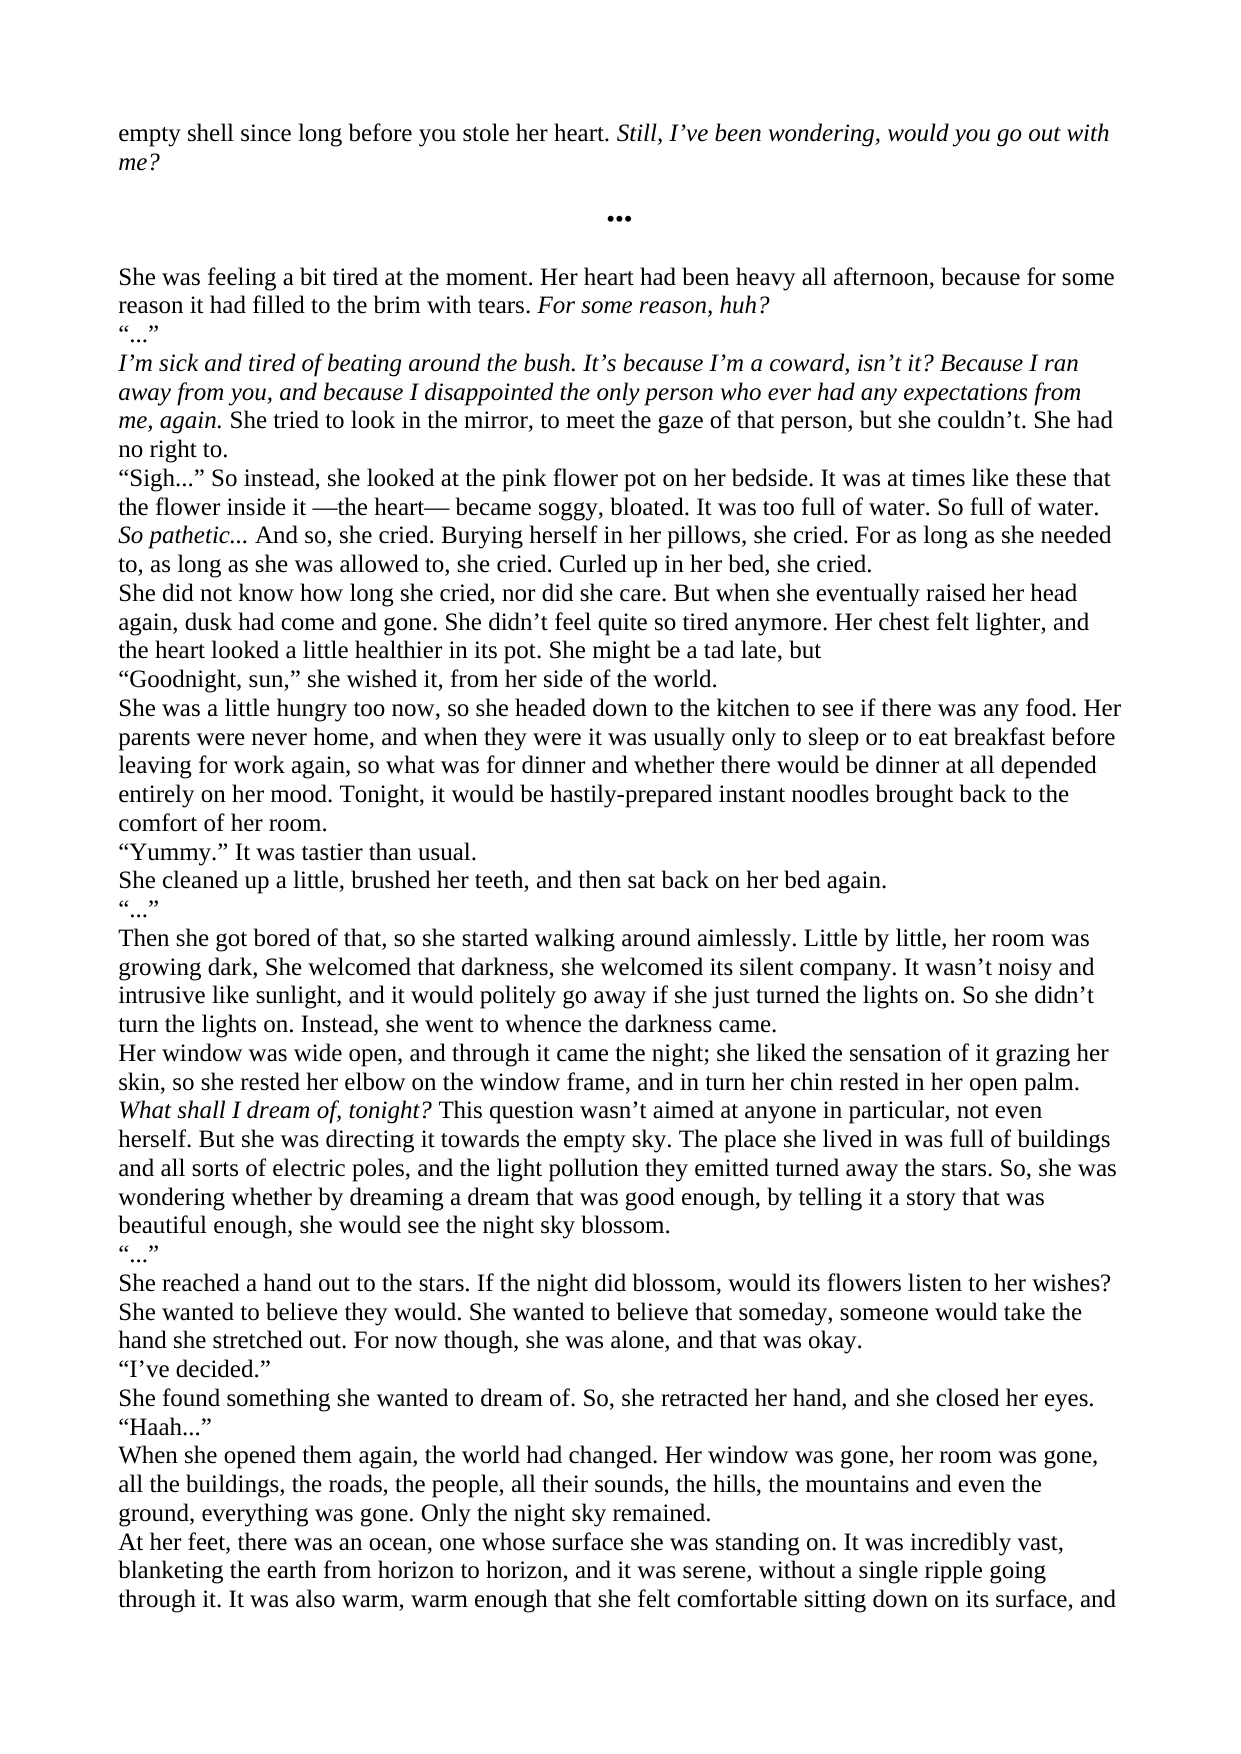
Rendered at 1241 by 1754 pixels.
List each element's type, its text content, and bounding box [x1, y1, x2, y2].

text She did not know how long she cried, nor did she care. But when she eventually raised her head again, dusk had come and gone. She didn’t feel quite so tired anymore. Her chest felt lighter, and the heart looked a little healthier in its pot. She might be a tad late, but [118, 578, 1122, 664]
text “I’ve decided.” [118, 1354, 1122, 1383]
text She was a little hungry too now, so she headed down to the kitchen to see if there was any food. Her parents were never home, and when they were it was usually only to sleep or to eat breakfast before leaving for work again, so what was for dinner and whether there would be dinner at all depended entirely on her mood. Tonight, it would be hastily-prepared instant noodles brought back to the comfort of her room. [118, 693, 1122, 837]
text “...” [118, 1239, 1122, 1268]
text Her window was wide open, and through it came the night; she liked the sensation of it grazing her skin, so she rested her elbow on the window frame, and in turn her chin rested in her open palm. What shall I dream of, tonight? This question wasn’t aimed at anyone in particular, not even herself. But she was directing it towards the empty sky. The place she lived in was full of buildings and all sorts of electric poles, and the light pollution they emitted turned away the stars. So, she was wondering whether by dreaming a dream that was good enough, by telling it a story that was beautiful enough, she would see the night sky blossom. [118, 1038, 1122, 1239]
text At her feet, there was an ocean, one whose surface she was standing on. It was incredibly vast, blanketing the earth from horizon to horizon, and it was serene, without a single ripple going through it. It was also warm, warm enough that she felt comfortable sitting down on its surface, and [118, 1527, 1122, 1613]
text She found something she wanted to dream of. So, she retracted her hand, and she closed her eyes. [118, 1383, 1122, 1412]
text I’m sick and tired of beating around the bush. It’s because I’m a coward, isn’t it? Because I ran away from you, and because I disappointed the only person who ever had any expectations from me, again. She tried to look in the mirror, to meet the gaze of that person, but she couldn’t. She had no right to. [118, 348, 1122, 463]
text Then she got bored of that, so she started walking around aimlessly. Little by little, her room was growing dark, She welcomed that darkness, she welcomed its silent company. It wasn’t noisy and intrusive like sunlight, and it would politely go away if she just turned the lights on. So she didn’t turn the lights on. Instead, she went to whence the darkness came. [118, 923, 1122, 1038]
text “Haah...” [118, 1412, 1122, 1441]
text When she opened them again, the world had changed. Her window was gone, her room was gone, all the buildings, the roads, the people, all their sounds, the hills, the mountains and even the ground, everything was gone. Only the night sky remained. [118, 1441, 1122, 1527]
text ••• [118, 204, 1122, 233]
text She reached a hand out to the stars. If the night did blossom, would its flowers listen to her wishes? She wanted to believe they would. She wanted to believe that someday, someone would take the hand she stretched out. For now though, she was alone, and that was okay. [118, 1268, 1122, 1354]
text She was feeling a bit tired at the moment. Her heart had been heavy all afternoon, because for some reason it had filled to the brim with tears. For some reason, huh? [118, 262, 1122, 319]
text empty shell since long before you stole her heart. Still, I’ve been wondering, would you go out with me? [118, 118, 1122, 176]
text “Yummy.” It was tastier than usual. [118, 837, 1122, 866]
text “...” [118, 894, 1122, 923]
text “Goodnight, sun,” she wished it, from her side of the world. [118, 664, 1122, 693]
text She cleaned up a little, brushed her teeth, and then sat back on her bed again. [118, 866, 1122, 894]
text “Sigh...” So instead, she looked at the pink flower pot on her bedside. It was at times like these that the flower inside it —the heart— became soggy, bloated. It was too full of water. So full of water. So pathetic... And so, she cried. Burying herself in her pillows, she cried. For as long as she needed to, as long as she was allowed to, she cried. Curled up in her bed, she cried. [118, 463, 1122, 578]
text “...” [118, 319, 1122, 348]
